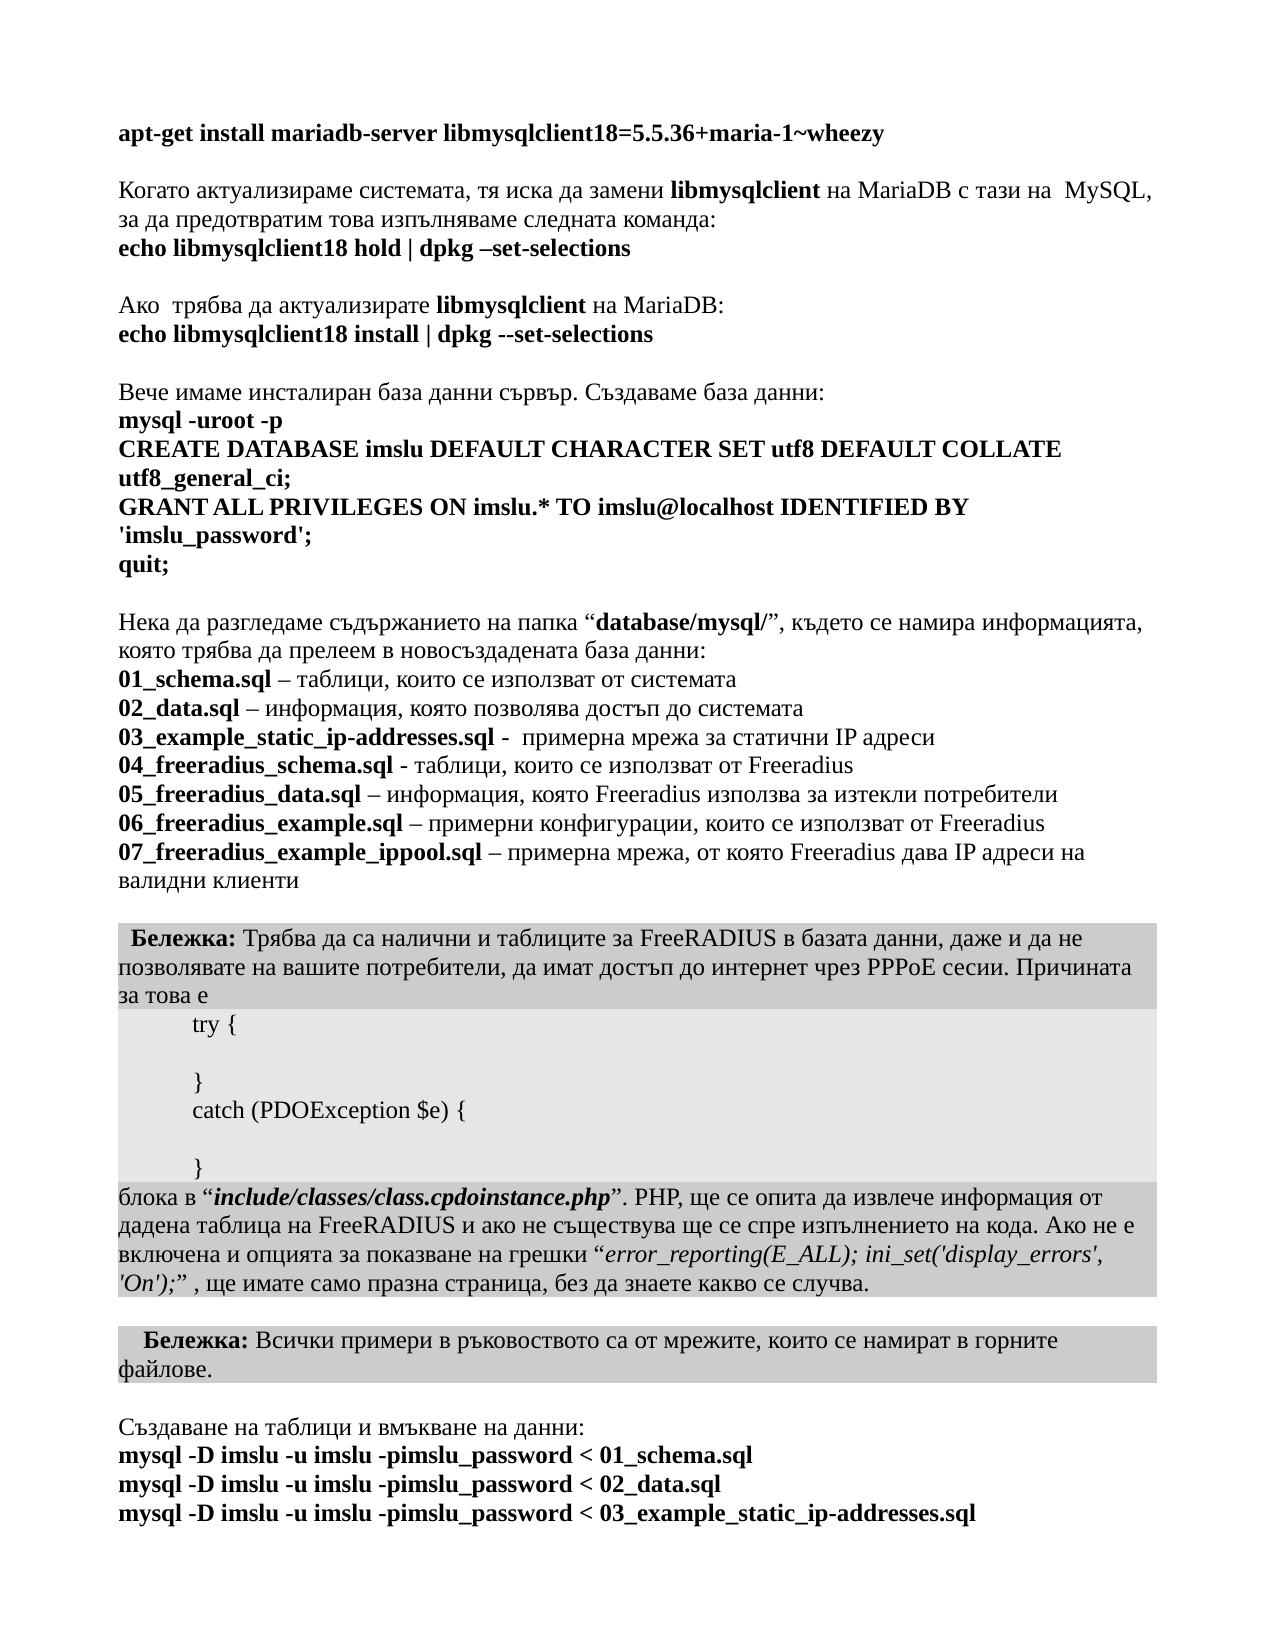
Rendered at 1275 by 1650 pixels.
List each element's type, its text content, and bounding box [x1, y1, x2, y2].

text 02_data.sql – информация, която позволява достъп до системата [118, 693, 1157, 722]
text mysql -D imslu -u imslu -pimslu_password < 03_example_static_ip-addresses.sql [118, 1498, 1157, 1527]
text mysql -D imslu -u imslu -pimslu_password < 01_schema.sql [118, 1441, 1157, 1469]
text quit; [118, 549, 1157, 578]
text 06_freeradius_example.sql – примерни конфигурации, които се използват от Freeradius [118, 808, 1157, 837]
text 05_freeradius_data.sql – информация, която Freeradius използва за изтекли потребители [118, 779, 1157, 808]
text CREATE DATABASE imslu DEFAULT CHARACTER SET utf8 DEFAULT COLLATE utf8_general_ci; [118, 434, 1157, 492]
text try { [118, 1009, 1157, 1038]
text Бележка: Всички примери в ръковоството са от мрежите, които се намират в горните файлове. [118, 1326, 1157, 1383]
text Създаване на таблици и вмъкване на данни: [118, 1412, 1157, 1441]
text 01_schema.sql – таблици, които се използват от системата [118, 664, 1157, 693]
text mysql -D imslu -u imslu -pimslu_password < 02_data.sql [118, 1469, 1157, 1498]
text 07_freeradius_example_ippool.sql – примерна мрежа, от която Freeradius дава IP адреси на валидни клиенти [118, 837, 1157, 894]
text Бележка: Трябва да са налични и таблиците за FreeRADIUS в базата данни, даже и да не позволявате на вашите потребители, да имат достъп до интернет чрез PPPoE сесии. Причината за това е [118, 923, 1157, 1009]
text 03_example_static_ip-addresses.sql - примерна мрежа за статични IP адреси [118, 722, 1157, 751]
text Нека да разгледаме съдържанието на папка “database/mysql/”, където се намира информацията, която трябва да прелеем в новосъздадената база данни: [118, 607, 1157, 664]
text Вече имаме инсталиран база данни сървър. Създаваме база данни: [118, 377, 1157, 406]
text Ако трябва да актуализирате libmysqlclient на MariaDB: [118, 291, 1157, 319]
text echo libmysqlclient18 install | dpkg --set-selections [118, 319, 1157, 348]
text catch (PDOException $e) { [118, 1096, 1157, 1124]
text echo libmysqlclient18 hold | dpkg –set-selections [118, 233, 1157, 262]
text } [118, 1153, 1157, 1182]
text } [118, 1067, 1157, 1096]
text блока в “include/classes/class.cpdoinstance.php”. PHP, ще се опита да извлече информация от дадена таблица на FreeRADIUS и ако не съществува ще се спре изпълнението на кода. Ако не е включена и опцията за показване на грешки “error_reporting(E_ALL); ini_set('display_errors', 'On');” , ще имате само празна страница, без да знаете какво се случва. [118, 1182, 1157, 1297]
text apt-get install mariadb-server libmysqlclient18=5.5.36+maria-1~wheezy [118, 118, 1157, 147]
text GRANT ALL PRIVILEGES ON imslu.* TO imslu@localhost IDENTIFIED BY 'imslu_password'; [118, 492, 1157, 549]
text mysql -uroot -p [118, 406, 1157, 434]
text Когато актуализираме системата, тя иска да замени libmysqlclient на MariaDB с тази на MySQL, за да предотвратим това изпълняваме следната команда: [118, 176, 1157, 233]
text 04_freeradius_schema.sql - таблици, които се използват от Freeradius [118, 751, 1157, 779]
